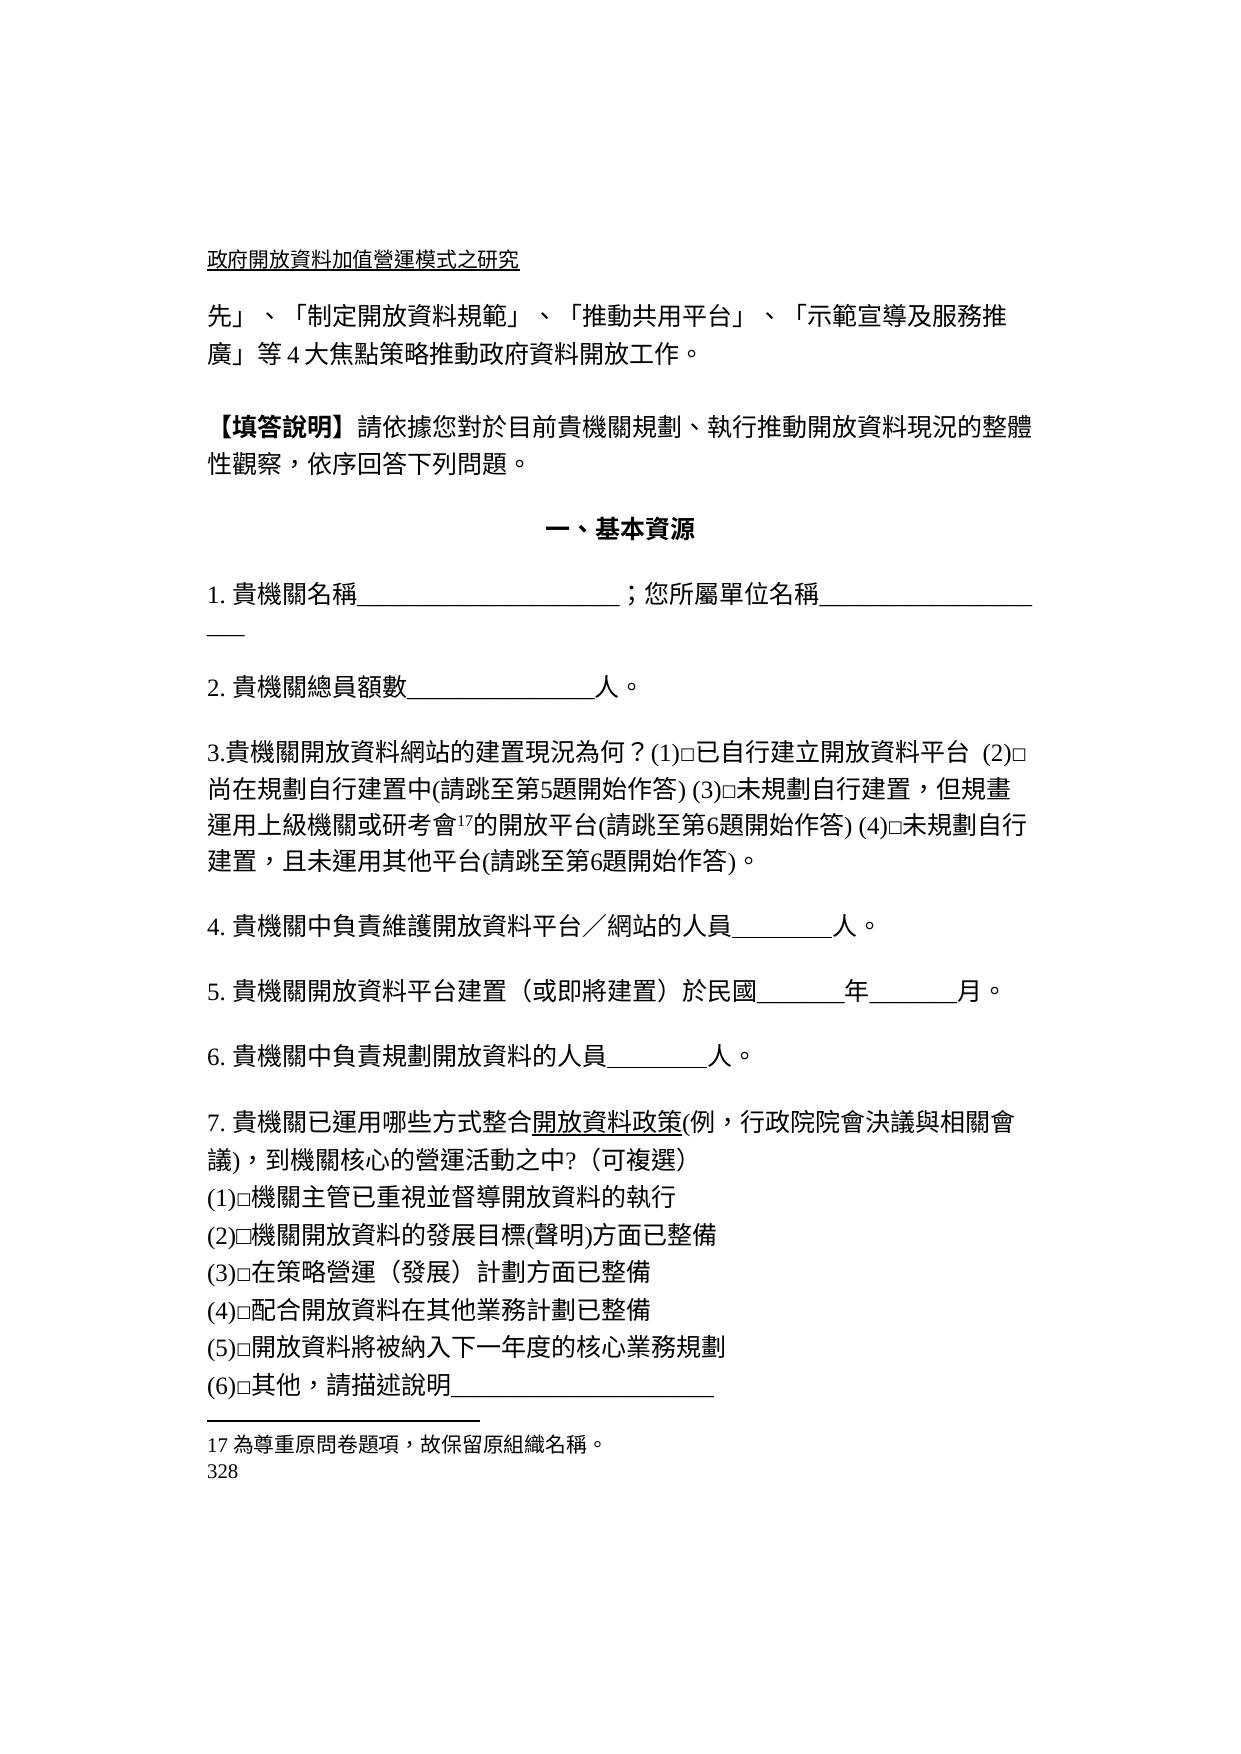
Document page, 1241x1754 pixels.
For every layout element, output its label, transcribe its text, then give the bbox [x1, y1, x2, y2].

text (1)☐機關主管已重視並督導開放資料的執行 [207, 1177, 1033, 1214]
text (5)☐開放資料將被納入下一年度的核心業務規劃 [207, 1327, 1033, 1364]
text 6. 貴機關中負責規劃開放資料的人員＿＿＿＿人。 [207, 1037, 1033, 1073]
text (4)☐配合開放資料在其他業務計劃已整備 [207, 1289, 1033, 1327]
text (6)☐其他，請描述說明_____________________ [207, 1364, 1033, 1402]
text 3.貴機關開放資料網站的建置現況為何？(1)☐已自行建立開放資料平台 (2)☐尚在規劃自行建置中(請跳至第5題開始作答) (3)☐未規劃自行建置，但規畫運用上級機關或研考會的開放平台(請跳至第6題開始作答) (4)☐未規劃自行建置，且未運用其他平台(請跳至第6題開始作答)。 [207, 733, 1033, 878]
text 5. 貴機關開放資料平台建置（或即將建置）於民國_______年_______月。 [207, 972, 1033, 1008]
text 4. 貴機關中負責維護開放資料平台／網站的人員＿＿＿＿人。 [207, 907, 1033, 943]
text 1. 貴機關名稱_____________________；您所屬單位名稱____________________ [207, 574, 1033, 639]
text 2. 貴機關總員額數_______________人。 [207, 668, 1033, 704]
text 一、基本資源 [207, 509, 1033, 545]
text (2)□機關開放資料的發展目標(聲明)方面已整備 [207, 1214, 1033, 1252]
text 為尊重原問卷題項，故保留原組織名稱。 [207, 1421, 1033, 1459]
text 7. 貴機關已運用哪些方式整合開放資料政策(例，行政院院會決議與相關會議)，到機關核心的營運活動之中?（可複選） [207, 1102, 1033, 1177]
text 先」、「制定開放資料規範」、「推動共用平台」、「示範宣導及服務推廣」等4大焦點策略推動政府資料開放工作。 [207, 295, 1033, 370]
text 【填答說明】請依據您對於目前貴機關規劃、執行推動開放資料現況的整體性觀察，依序回答下列問題。 [207, 408, 1033, 480]
text (3)☐在策略營運（發展）計劃方面已整備 [207, 1252, 1033, 1289]
